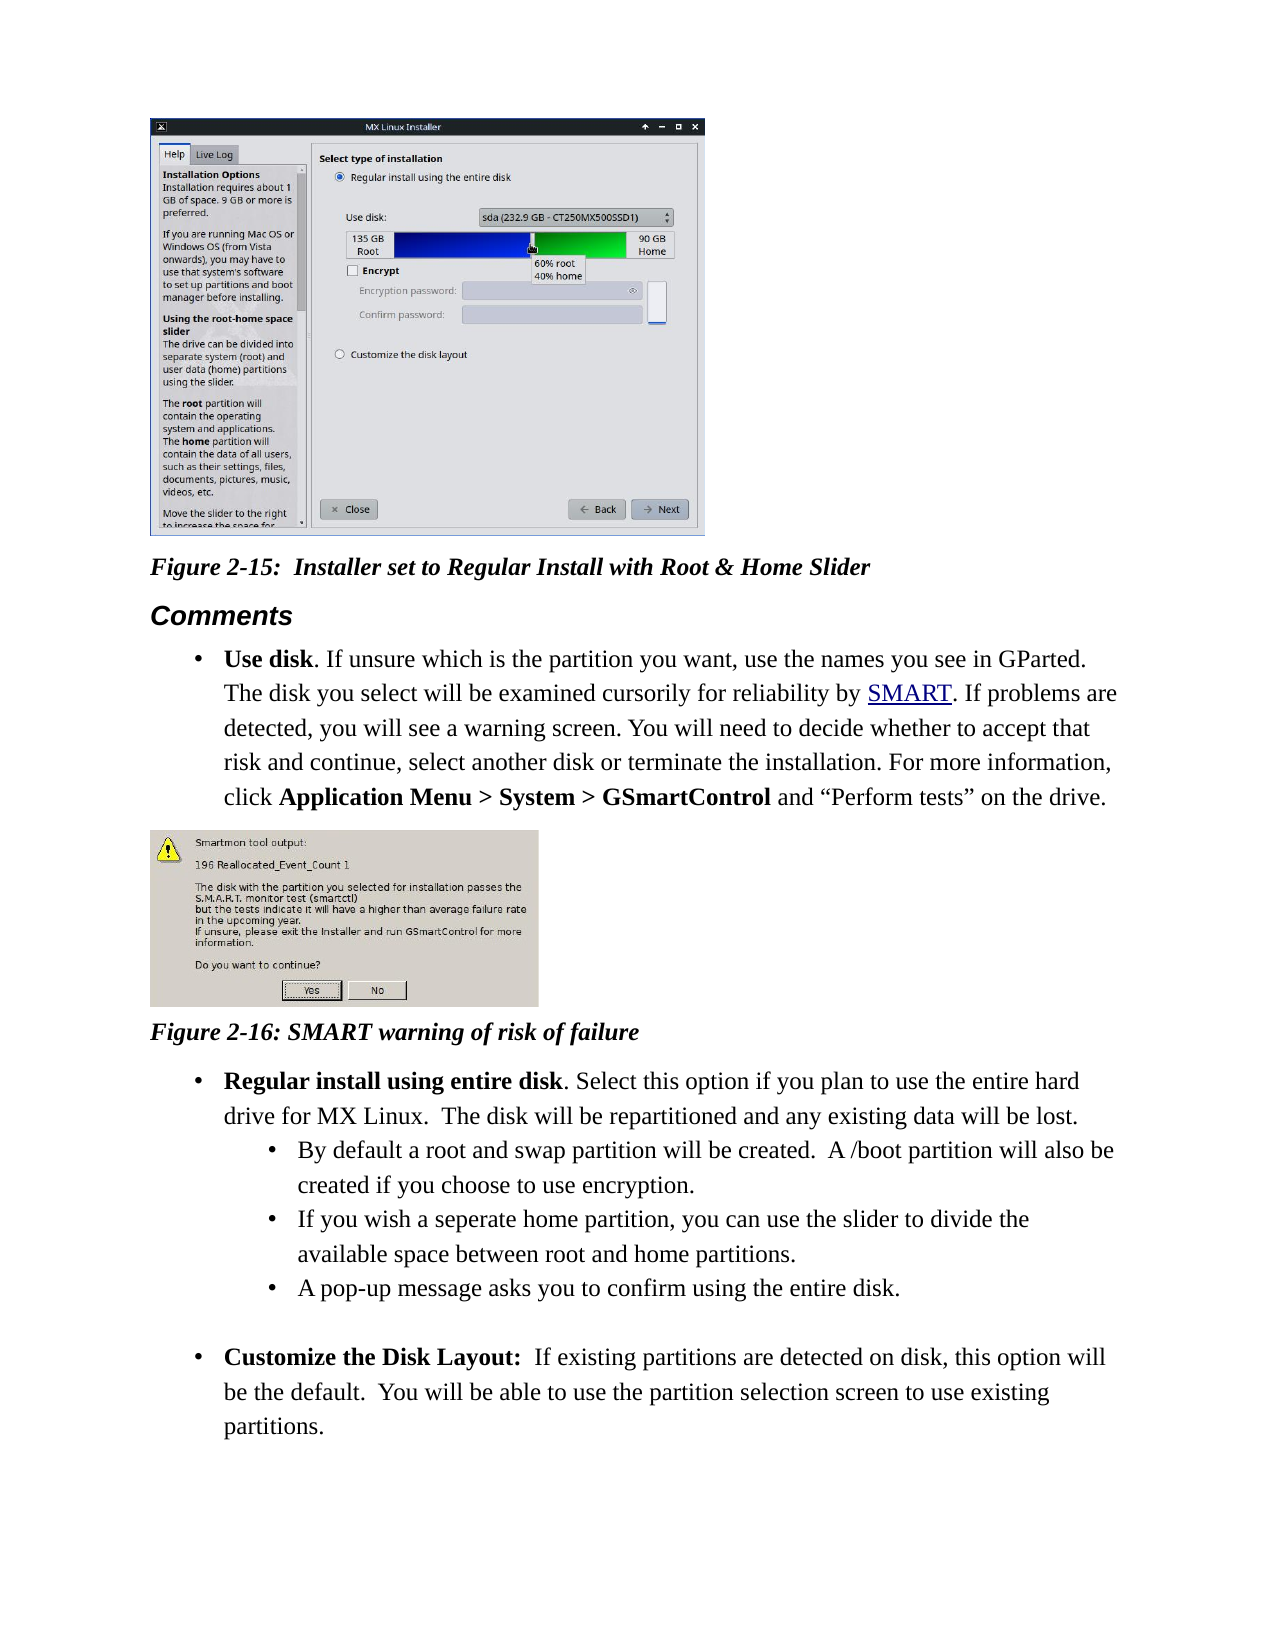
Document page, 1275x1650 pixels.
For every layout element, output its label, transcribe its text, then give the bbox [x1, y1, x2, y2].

list By default a root and swap partition will be created. A /boot partition will also be created if you choose to use encryption. [268, 1135, 1125, 1199]
list Use disk. If unsure which is the partition you want, use the names you see in GParted. The disk you select will be examined cursorily for reliability by SMART. If problems are detected, you will see a warning screen. You will need to decide whether to accept that risk and continue, select another disk or terminate the installation. For more information, click Application Menu > System > GSmartControl and “Perform tests” on the drive. [194, 644, 1125, 811]
picture [150, 118, 705, 536]
list A pop-up message asks you to confirm using the entire disk. [268, 1273, 1125, 1302]
text Figure 2-15: Installer set to Regular Install with Root & Home Slider [150, 552, 1125, 581]
list If you wish a seperate home partition, you can use the slider to divide the available space between root and home partitions. [268, 1204, 1125, 1268]
list Regular install using entire disk. Select this option if you plan to use the entire hard drive for MX Linux. The disk will be repartitioned and any existing data will be lost. [194, 1066, 1125, 1130]
picture [150, 830, 539, 1007]
text Figure 2-16: SMART warning of risk of failure [150, 1017, 1125, 1046]
subtitle Comments [150, 599, 1125, 631]
list Customize the Disk Layout: If existing partitions are detected on disk, this option will be the default. You will be able to use the partition selection screen to use existing partitions. [194, 1342, 1125, 1440]
